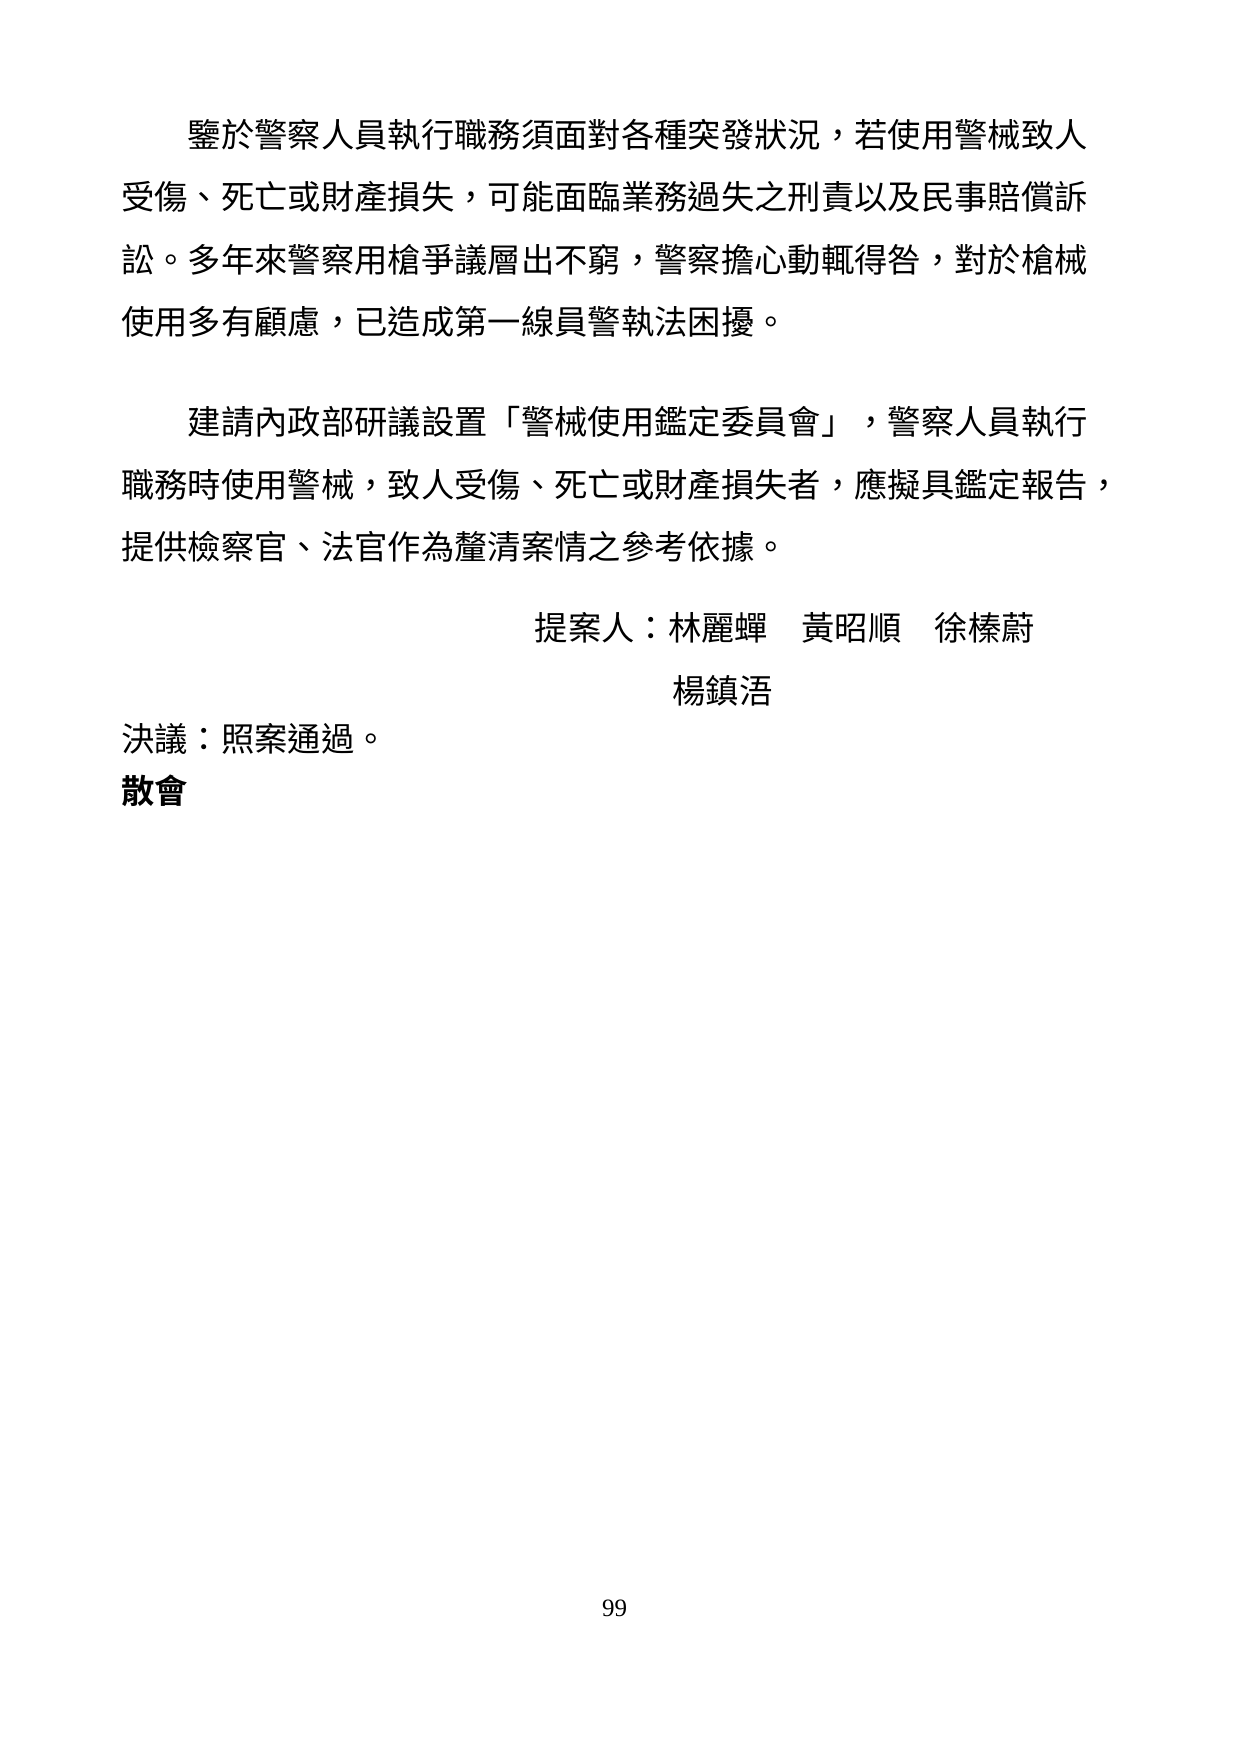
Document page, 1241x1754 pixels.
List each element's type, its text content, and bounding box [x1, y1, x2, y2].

text 建請內政部研議設置「警械使用鑑定委員會」，警察人員執行職務時使用警械，致人受傷、死亡或財產損失者，應擬具鑑定報告，提供檢察官、法官作為釐清案情之參考依據。 [121, 378, 1107, 566]
text 決議：照案通過。 [121, 709, 1109, 762]
text 提案人：林麗蟬 黃昭順 徐榛蔚 [534, 584, 1107, 647]
text 楊鎮浯 [653, 647, 1107, 709]
text 散會 [121, 762, 1107, 814]
text 鑒於警察人員執行職務須面對各種突發狀況，若使用警械致人受傷、死亡或財產損失，可能面臨業務過失之刑責以及民事賠償訴訟。多年來警察用槍爭議層出不窮，警察擔心動輒得咎，對於槍械使用多有顧慮，已造成第一線員警執法困擾。 [121, 91, 1107, 341]
